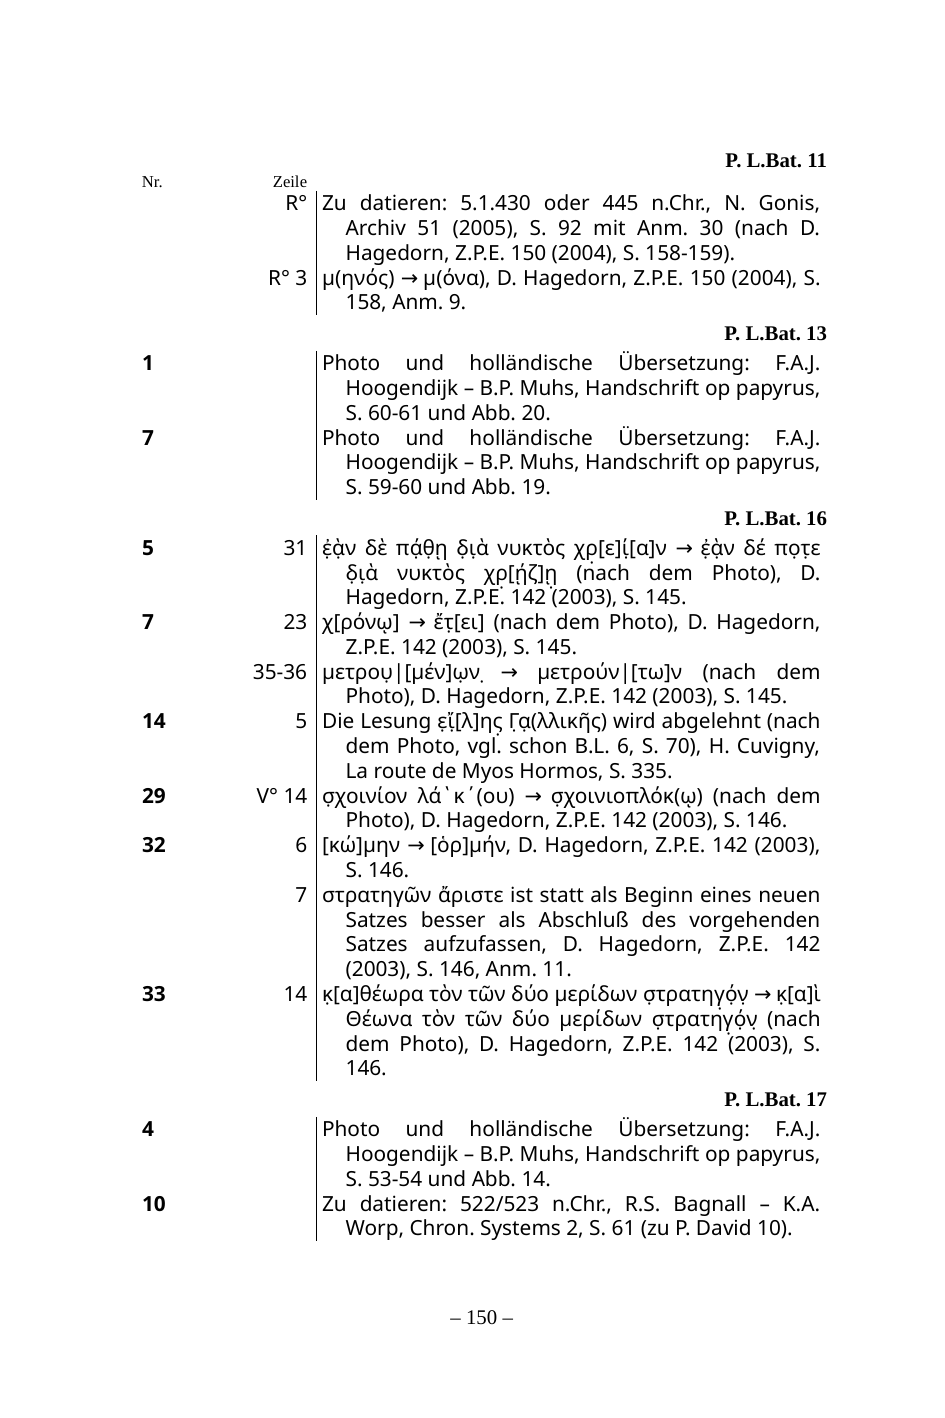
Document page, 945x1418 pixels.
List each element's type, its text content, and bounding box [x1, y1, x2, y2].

table_cell 33 [136, 982, 224, 1081]
table_cell 14 [224, 982, 316, 1081]
table_cell 32 [136, 833, 224, 882]
table_cell 35-36 [136, 659, 316, 709]
table_header Photo und holländische Übersetzung: F.A.J. Hoogendijk – B.P. Muhs, Handschrift op papyrus, S. 53-54 und Abb. 14. [317, 1117, 827, 1191]
table_cell χ[ρόνῳ] → ἔτ̣[ει] (nach dem Photo), D. Hagedorn, Z.P.E. 142 (2003), S. 145. [317, 610, 827, 659]
table_cell V° 14 [224, 783, 316, 833]
table_cell μετρου̣|[μέν]ω̣ν̣ → μετρούν|[τω]ν (nach dem Photo), D. Hagedorn, Z.P.E. 142 (2003), S. 145. [317, 659, 827, 709]
table_cell R° [136, 191, 316, 265]
table_header 4 [136, 1117, 316, 1191]
table_header 31 [224, 535, 316, 610]
table_cell 7 [136, 883, 316, 982]
table_cell μ(ηνός) → μ(όνα), D. Hagedorn, Z.P.E. 150 (2004), S. 158, Anm. 9. [317, 265, 827, 315]
table_cell [κώ]μην → [ὁρ]μήν, D. Hagedorn, Z.P.E. 142 (2003), S. 146. [317, 833, 827, 882]
table_cell Zu datieren: 5.1.430 oder 445 n.Chr., N. Gonis, Archiv 51 (2005), S. 92 mit Anm. 30 (nach D. Hagedorn, Z.P.E. 150 (2004), S. 158-159). [317, 191, 827, 265]
table_cell 10 [136, 1191, 316, 1241]
table_cell R° 3 [136, 265, 316, 315]
table_cell Die Lesung ε̣ἴ̣[λ]ης̣ Γ̣α̣(λλικῆς) wird abgelehnt (nach dem Photo, vgl. schon B.L. 6, S. 70), H. Cuvigny, La route de Myos Hormos, S. 335. [317, 709, 827, 783]
table_cell 29 [136, 783, 224, 833]
subtitle P. L.Bat. 17 [136, 1087, 827, 1111]
table_header ἐ̣ὰ̣ν δὲ πά̣θ̣ῃ δ̣ι̣ὰ νυκτὸς χρ̣[ε]ί̣[α]ν → ἐ̣ὰ̣ν δέ πο̣τ̣ε δ̣ι̣ὰ νυκτὸς χρ̣[ῄζ]ῃ̣ (nach dem Photo), D. Hagedorn, Z.P.E. 142 (2003), S. 145. [317, 535, 827, 610]
table_cell κ̣[α]θέωρα τὸν τῶν δύο μερίδων σ̣τρατηγ̣ό̣ν̣ → κ̣[α]ὶ Θέωνα τὸν τῶν δύο μερίδων σ̣τρατηγ̣ό̣ν̣ (nach dem Photo), D. Hagedorn, Z.P.E. 142 (2003), S. 146. [317, 982, 827, 1081]
table_cell 14 [136, 709, 224, 783]
table_header Photo und holländische Übersetzung: F.A.J. Hoogendijk – B.P. Muhs, Handschrift op papyrus, S. 60-61 und Abb. 20. [317, 351, 827, 425]
table_cell 7 [136, 425, 316, 499]
table_cell στρατηγῶν ἄριστε ist statt als Beginn eines neuen Satzes besser als Abschluß des vorgehenden Satzes aufzufassen, D. Hagedorn, Z.P.E. 142 (2003), S. 146, Anm. 11. [317, 883, 827, 982]
table_header 5 [136, 535, 224, 610]
table_cell Zu datieren: 522/523 n.Chr., R.S. Bagnall – K.A. Worp, Chron. Systems 2, S. 61 (zu P. David 10). [317, 1191, 827, 1241]
table_cell 6 [224, 833, 316, 882]
table_cell 7 [136, 610, 224, 659]
table_cell σ̣χοινίον λά`κ´(ου) → σ̣χοινιοπλόκ(ῳ) (nach dem Photo), D. Hagedorn, Z.P.E. 142 (2003), S. 146. [317, 783, 827, 833]
table_cell Photo und holländische Übersetzung: F.A.J. Hoogendijk – B.P. Muhs, Handschrift op papyrus, S. 59-60 und Abb. 19. [317, 425, 827, 499]
table_cell 23 [224, 610, 316, 659]
table_header 1 [136, 351, 316, 425]
subtitle P. L.Bat. 16 [136, 505, 827, 529]
table_cell 5 [224, 709, 316, 783]
subtitle P. L.Bat. 13 [136, 321, 827, 345]
